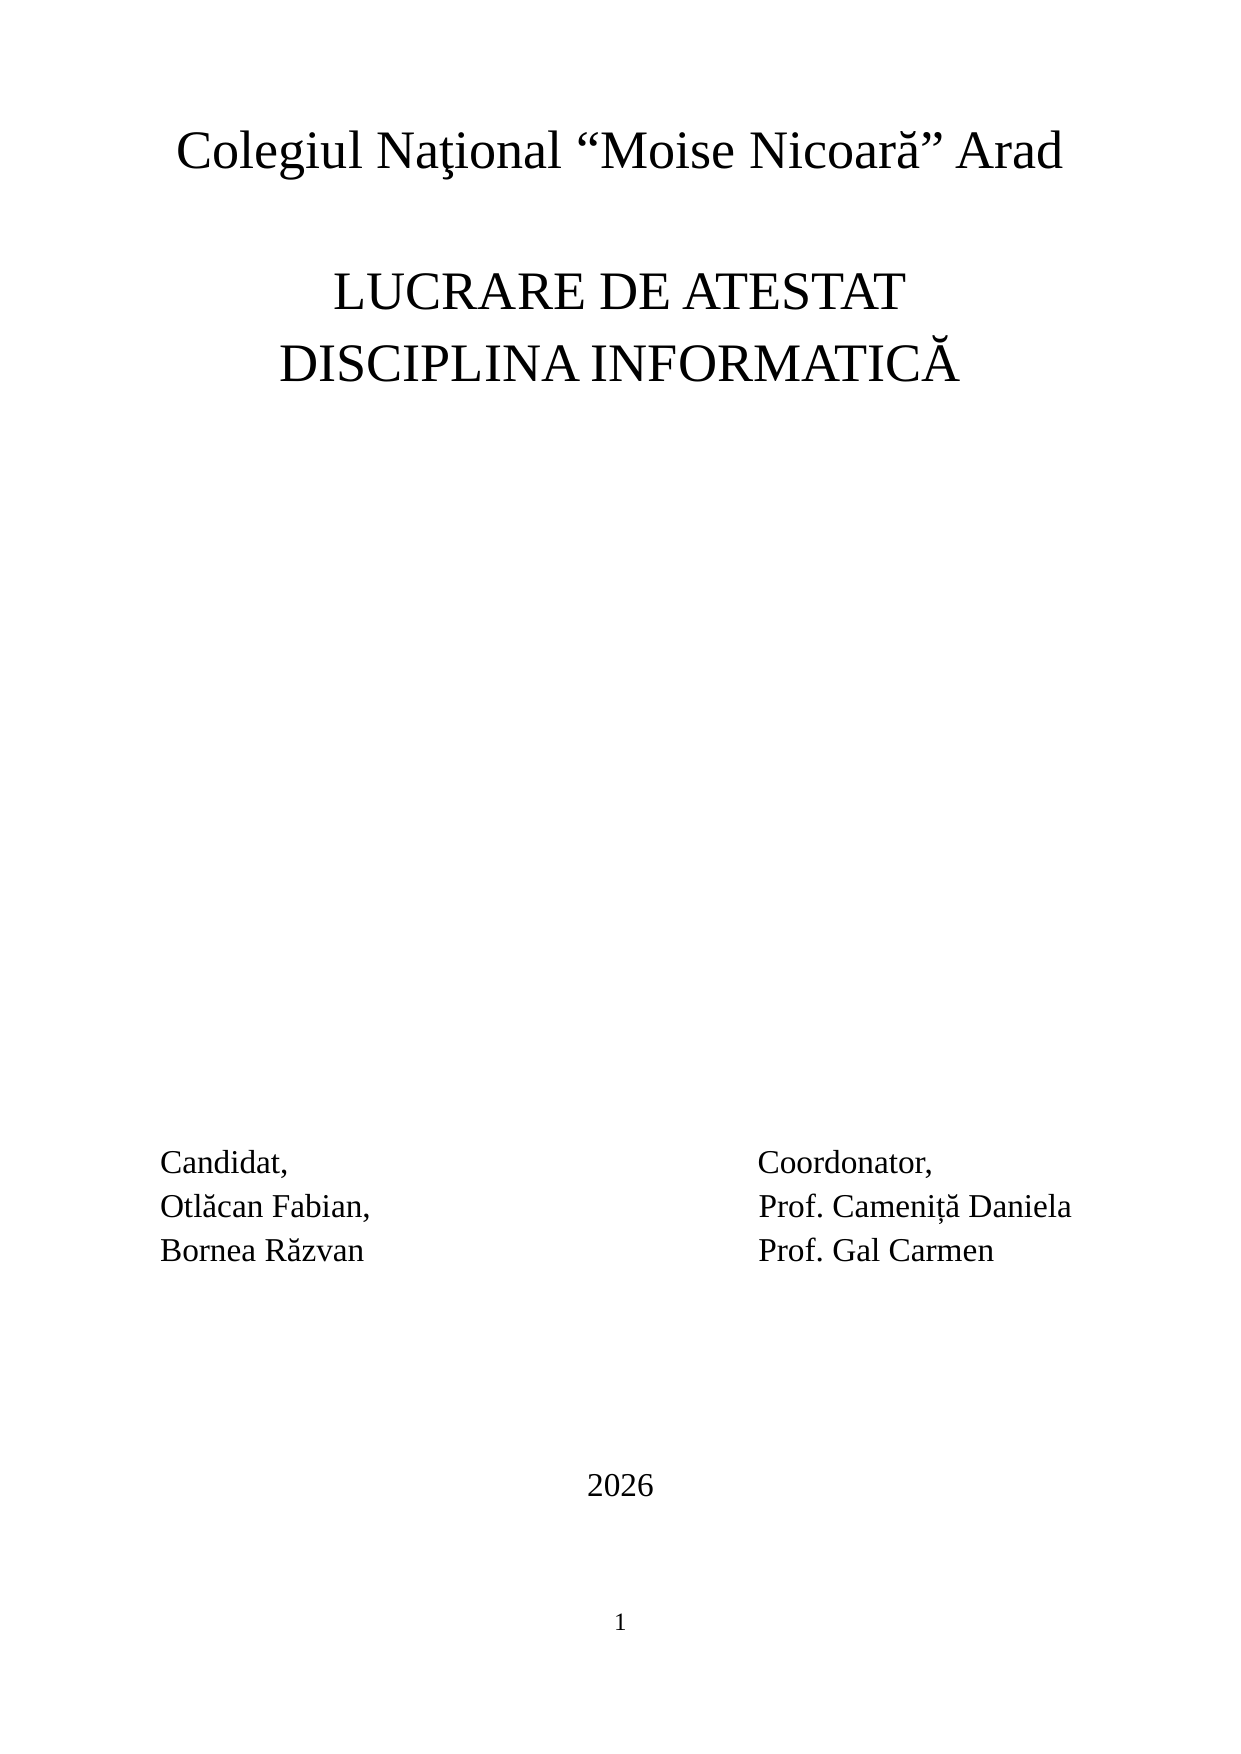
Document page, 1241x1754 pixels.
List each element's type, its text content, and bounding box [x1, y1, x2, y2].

text Bornea Răzvan Prof. Gal Carmen [118, 1231, 1122, 1269]
text Otlăcan Fabian, Prof. Cameniță Daniela [118, 1187, 1122, 1225]
text Candidat, Coordonator, [118, 1142, 1122, 1181]
text 2026 [118, 1465, 1122, 1503]
text Colegiul Naţional “Moise Nicoară” Arad [118, 118, 1122, 180]
text DISCIPLINA INFORMATICĂ [118, 331, 1122, 393]
text LUCRARE DE ATESTAT [118, 259, 1122, 321]
